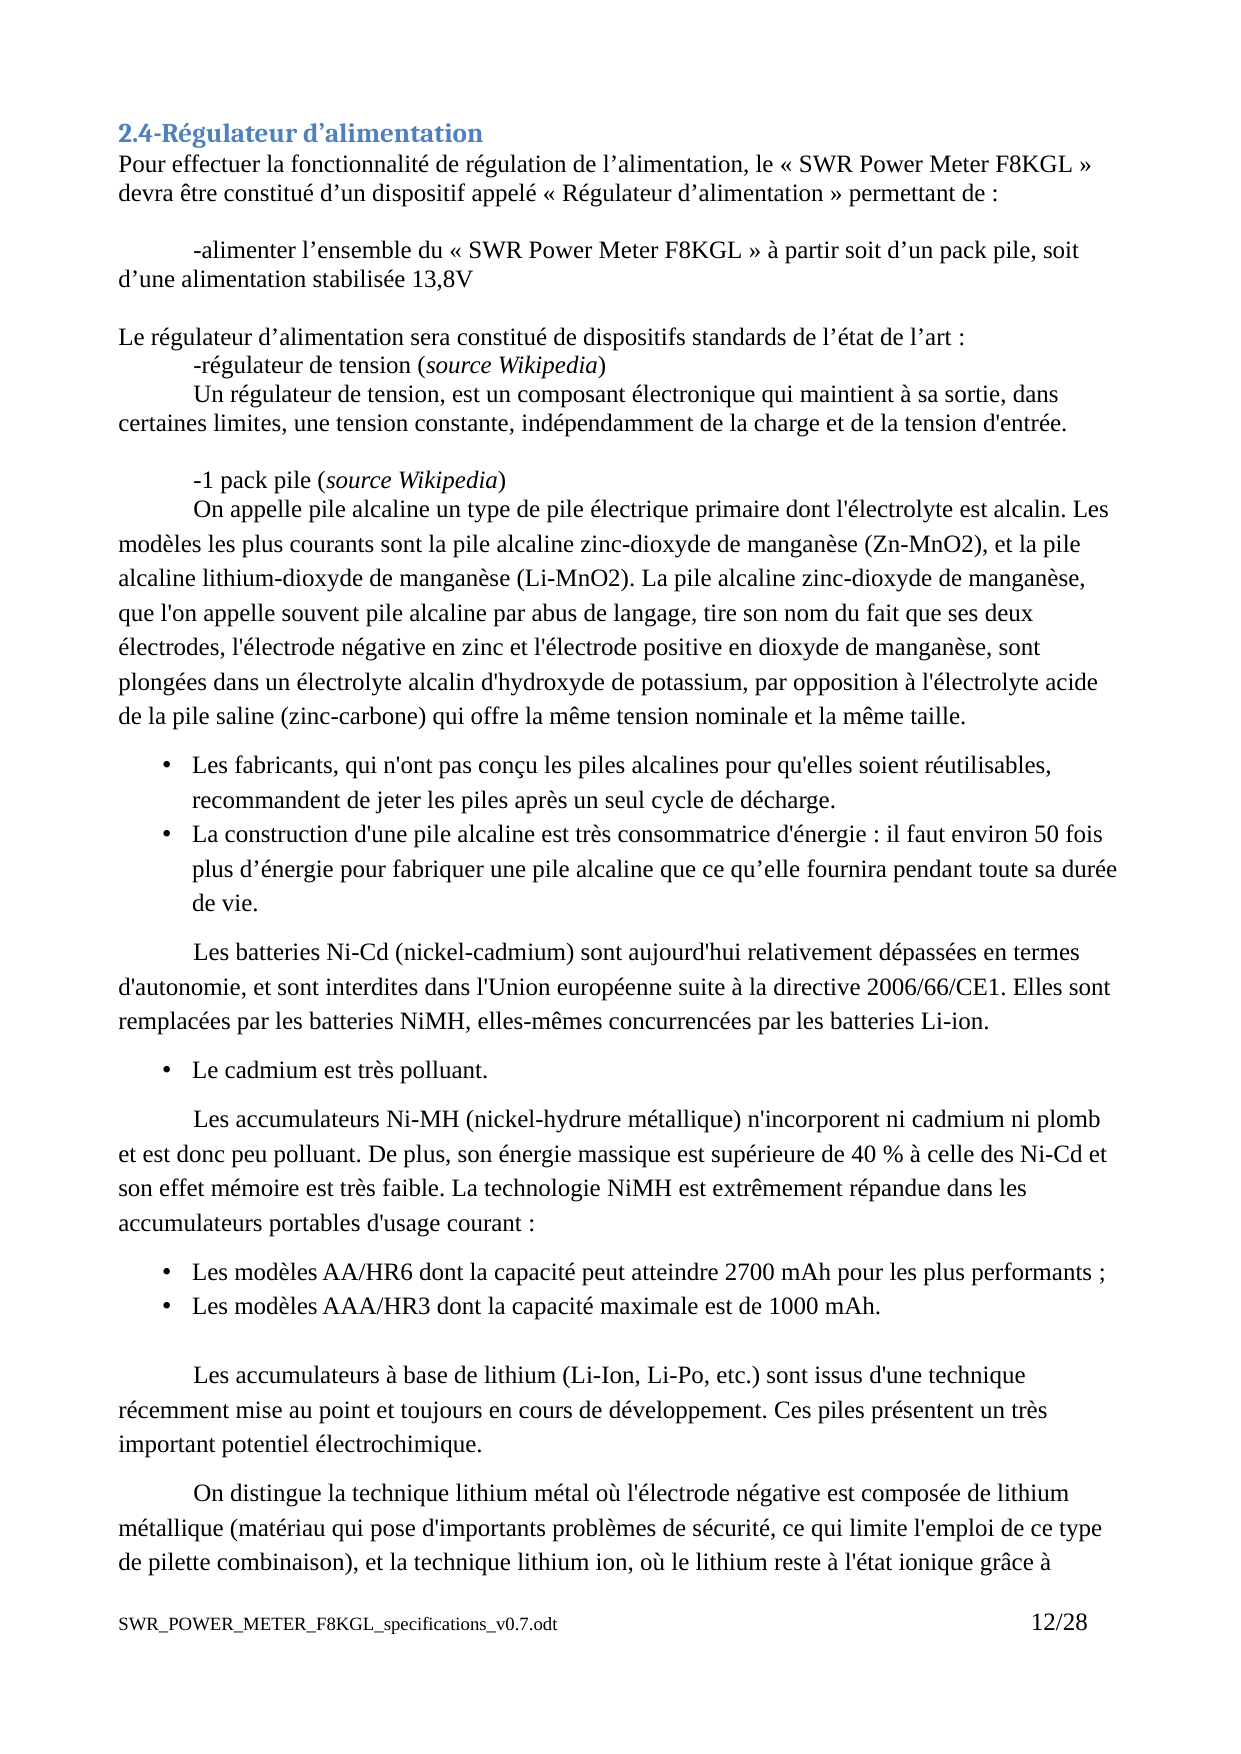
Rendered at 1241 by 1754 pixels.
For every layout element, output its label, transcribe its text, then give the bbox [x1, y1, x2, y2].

text Les accumulateurs à base de lithium (Li-Ion, Li-Po, etc.) sont issus d'une technique récemment mise au point et toujours en cours de développement. Ces piles présentent un très important potentiel électrochimique. [118, 1360, 1122, 1458]
list Les modèles AA/HR6 dont la capacité peut atteindre 2700 mAh pour les plus performants ; [162, 1257, 1122, 1286]
text Les accumulateurs Ni-MH (nickel-hydrure métallique) n'incorporent ni cadmium ni plomb et est donc peu polluant. De plus, son énergie massique est supérieure de 40 % à celle des Ni-Cd et son effet mémoire est très faible. La technologie NiMH est extrêmement répandue dans les accumulateurs portables d'usage courant : [118, 1104, 1122, 1236]
text On distingue la technique lithium métal où l'électrode négative est composée de lithium métallique (matériau qui pose d'importants problèmes de sécurité, ce qui limite l'emploi de ce type de pilette combinaison), et la technique lithium ion, où le lithium reste à l'état ionique grâce à [118, 1478, 1122, 1576]
list Les modèles AAA/HR3 dont la capacité maximale est de 1000 mAh. [162, 1291, 1122, 1320]
text -régulateur de tension (source Wikipedia) [118, 351, 1122, 379]
text Les batteries Ni-Cd (nickel-cadmium) sont aujourd'hui relativement dépassées en termes d'autonomie, et sont interdites dans l'Union européenne suite à la directive 2006/66/CE1. Elles sont remplacées par les batteries NiMH, elles-mêmes concurrencées par les batteries Li-ion. [118, 937, 1122, 1035]
list Les fabricants, qui n'ont pas conçu les piles alcalines pour qu'elles soient réutilisables, recommandent de jeter les piles après un seul cycle de décharge. [162, 750, 1122, 813]
subtitle 2.4-Régulateur d’alimentation [118, 118, 1122, 149]
text -alimenter l’ensemble du « SWR Power Meter F8KGL » à partir soit d’un pack pile, soit d’une alimentation stabilisée 13,8V [118, 236, 1122, 293]
text Pour effectuer la fonctionnalité de régulation de l’alimentation, le « SWR Power Meter F8KGL » devra être constitué d’un dispositif appelé « Régulateur d’alimentation » permettant de : [118, 149, 1122, 207]
text Le régulateur d’alimentation sera constitué de dispositifs standards de l’état de l’art : [118, 322, 1122, 351]
list Le cadmium est très polluant. [162, 1055, 1122, 1084]
text Un régulateur de tension, est un composant électronique qui maintient à sa sortie, dans certaines limites, une tension constante, indépendamment de la charge et de la tension d'entrée. [118, 379, 1122, 437]
text -1 pack pile (source Wikipedia) [118, 466, 1122, 494]
text On appelle pile alcaline un type de pile électrique primaire dont l'électrolyte est alcalin. Les modèles les plus courants sont la pile alcaline zinc-dioxyde de manganèse (Zn-MnO2), et la pile alcaline lithium-dioxyde de manganèse (Li-MnO2). La pile alcaline zinc-dioxyde de manganèse, que l'on appelle souvent pile alcaline par abus de langage, tire son nom du fait que ses deux électrodes, l'électrode négative en zinc et l'électrode positive en dioxyde de manganèse, sont plongées dans un électrolyte alcalin d'hydroxyde de potassium, par opposition à l'électrolyte acide de la pile saline (zinc-carbone) qui offre la même tension nominale et la même taille. [118, 494, 1122, 730]
list La construction d'une pile alcaline est très consommatrice d'énergie : il faut environ 50 fois plus d’énergie pour fabriquer une pile alcaline que ce qu’elle fournira pendant toute sa durée de vie. [162, 819, 1122, 917]
